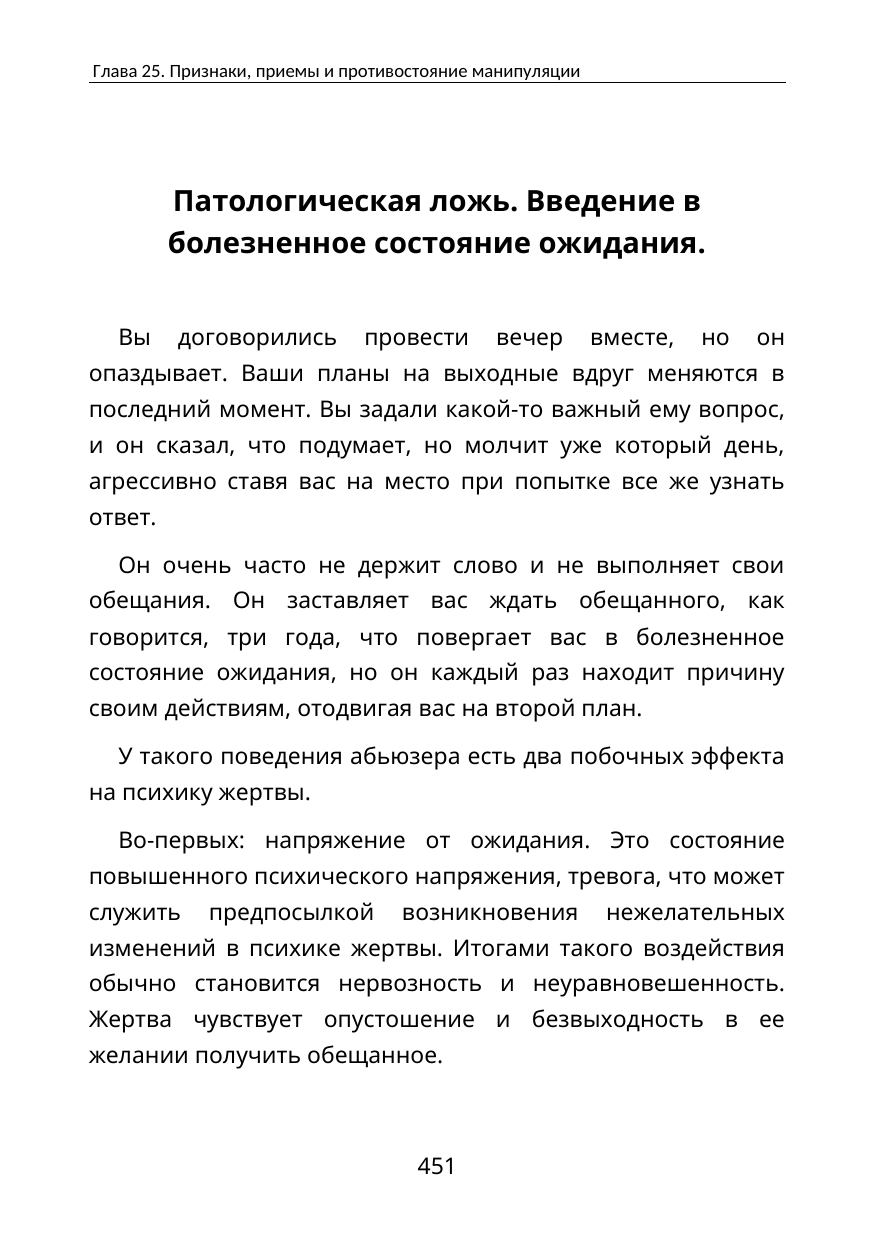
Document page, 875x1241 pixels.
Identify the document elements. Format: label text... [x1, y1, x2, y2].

text Вы договорились провести вечер вместе, но он опаздывает. Ваши планы на выходные вдруг меняются в последний момент. Вы задали какой-то важный ему вопрос, и он сказал, что подумает, но молчит уже который день, агрессивно ставя вас на место при попытке все же узнать ответ. [88, 321, 786, 532]
text Он очень часто не держит слово и не выполняет свои обещания. Он заставляет вас ждать обещанного, как говорится, три года, что повергает вас в болезненное состояние ожидания, но он каждый раз находит причину своим действиям, отодвигая вас на второй план. [88, 548, 786, 723]
text Во-первых: напряжение от ожидания. Это состояние повышенного психического напряжения, тревога, что может служить предпосылкой возникновения нежелательных изменений в психике жертвы. Итогами такого воздействия обычно становится нервозность и неуравновешенность. Жертва чувствует опустошение и безвыходность в ее желании получить обещанное. [88, 824, 786, 1071]
subtitle Патологическая ложь. Введение в болезненное состояние ожидания. [88, 177, 786, 262]
text У такого поведения абьюзера есть два побочных эффекта на психику жертвы. [88, 740, 786, 807]
